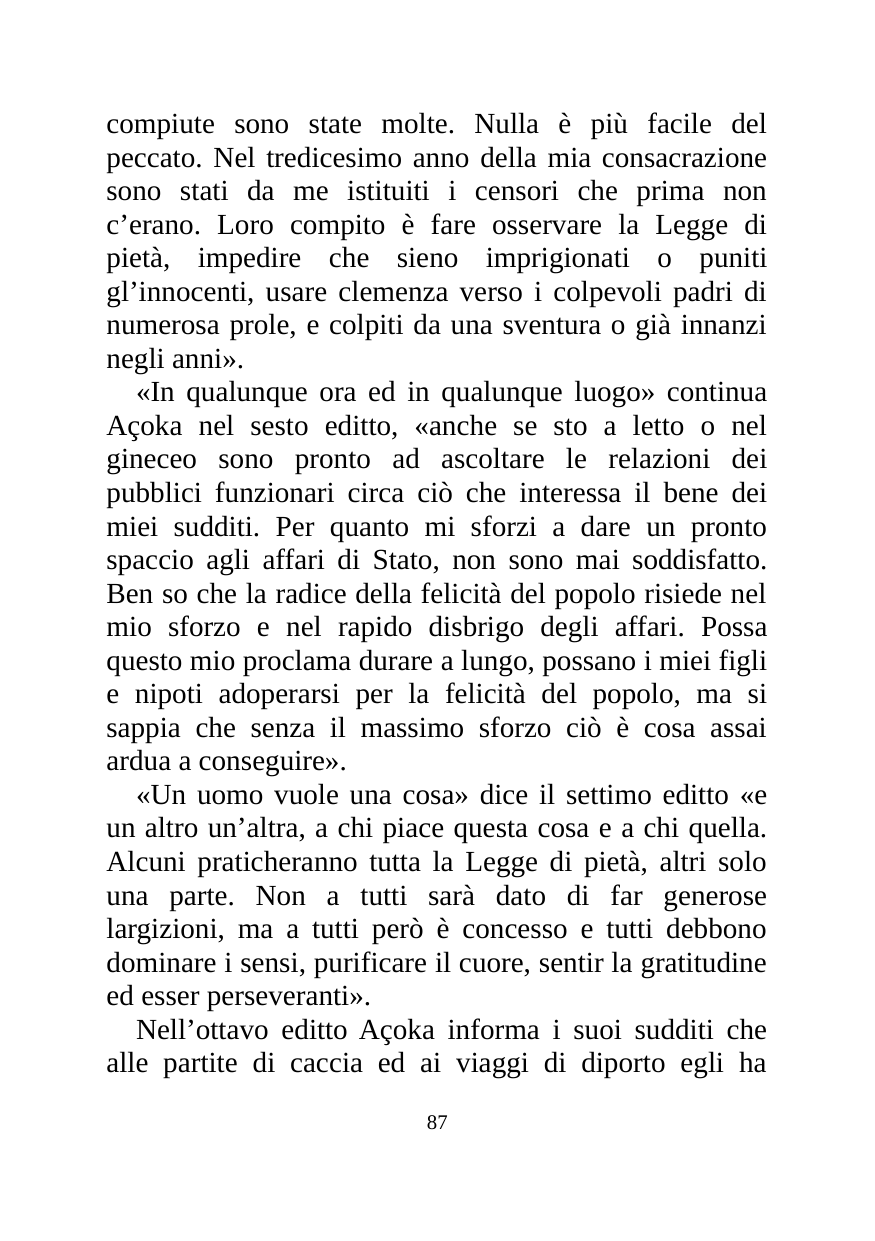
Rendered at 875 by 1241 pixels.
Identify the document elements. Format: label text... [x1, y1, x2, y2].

text Nell’ottavo editto Açoka informa i suoi sudditi che alle partite di caccia ed ai viaggi di diporto egli ha [106, 1012, 768, 1079]
text «In qualunque ora ed in qualunque luogo» continua Açoka nel sesto editto, «anche se sto a letto o nel gineceo sono pronto ad ascoltare le relazioni dei pubblici funzionari circa ciò che interessa il bene dei miei sudditi. Per quanto mi sforzi a dare un pronto spaccio agli affari di Stato, non sono mai soddisfatto. Ben so che la radice della felicità del popolo risiede nel mio sforzo e nel rapido disbrigo degli affari. Possa questo mio proclama durare a lungo, possano i miei figli e nipoti adoperarsi per la felicità del popolo, ma si sappia che senza il massimo sforzo ciò è cosa assai ardua a conseguire». [106, 374, 768, 777]
text compiute sono state molte. Nulla è più facile del peccato. Nel tredicesimo anno della mia consacrazione sono stati da me istituiti i censori che prima non c’erano. Loro compito è fare osservare la Legge di pietà, impedire che sieno imprigionati o puniti gl’innocenti, usare clemenza verso i colpevoli padri di numerosa prole, e colpiti da una sventura o già innanzi negli anni». [106, 106, 768, 374]
text «Un uomo vuole una cosa» dice il settimo editto «e un altro un’altra, a chi piace questa cosa e a chi quella. Alcuni praticheranno tutta la Legge di pietà, altri solo una parte. Non a tutti sarà dato di far generose largizioni, ma a tutti però è concesso e tutti debbono dominare i sensi, purificare il cuore, sentir la gratitudine ed esser perseveranti». [106, 777, 768, 1012]
